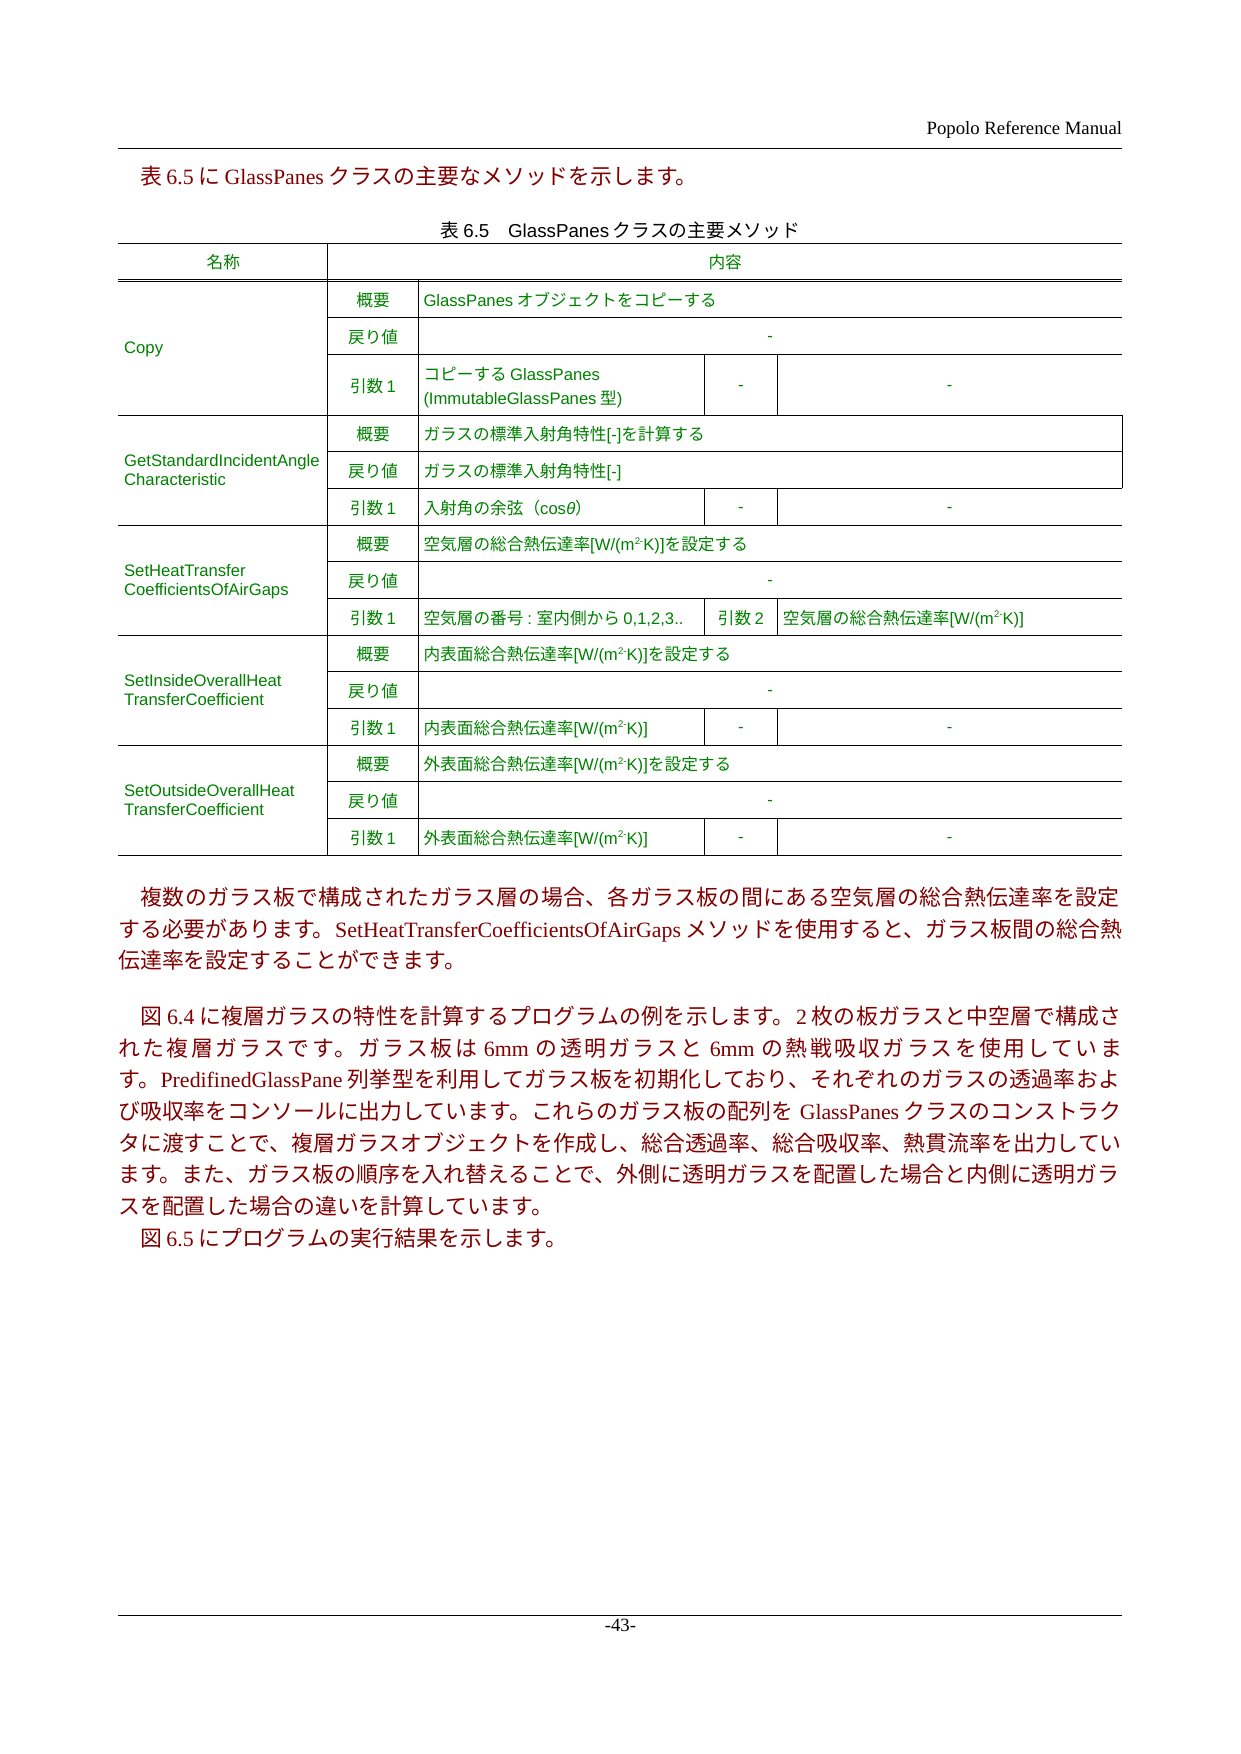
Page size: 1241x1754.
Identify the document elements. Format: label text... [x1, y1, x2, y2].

table_cell コピーするGlassPanes (ImmutableGlassPanes型) [419, 355, 704, 414]
table_cell 戻り値 [328, 562, 418, 598]
table_cell 空気層の番号 : 室内側から0,1,2,3.. [419, 599, 704, 634]
text 図6.5にプログラムの実行結果を示します。 [118, 1221, 1122, 1252]
table_cell 引数1 [328, 819, 418, 854]
table_cell SetInsideOverallHeat TransferCoefficient [118, 636, 327, 744]
table_cell 戻り値 [328, 672, 418, 708]
table_cell SetOutsideOverallHeat TransferCoefficient [118, 746, 327, 854]
table_cell 引数1 [328, 489, 418, 524]
table_cell 戻り値 [328, 452, 418, 488]
text 表6.5にGlassPanesクラスの主要なメソッドを示します。 [118, 159, 1122, 191]
table_cell 空気層の総合熱伝達率[W/(m2-K)] [778, 599, 1122, 634]
table_cell 概要 [328, 416, 418, 451]
text 表6.5 GlassPanesクラスの主要メソッド [118, 215, 1122, 242]
table_cell 概要 [328, 746, 418, 781]
table_cell 入射角の余弦（cosθ） [419, 489, 704, 524]
table_cell GlassPanesオブジェクトをコピーする [419, 282, 1122, 317]
table_cell GetStandardIncidentAngle Characteristic [118, 416, 327, 524]
table_header 名称 [118, 244, 327, 279]
table_cell - [778, 489, 1122, 524]
table_cell 戻り値 [328, 318, 418, 354]
table_cell - [419, 562, 1122, 598]
table_cell ガラスの標準入射角特性[-]を計算する [419, 416, 1122, 451]
table_cell ガラスの標準入射角特性[-] [419, 452, 1122, 488]
table_cell 概要 [328, 636, 418, 671]
table_cell - [705, 355, 777, 414]
table_cell 戻り値 [328, 782, 418, 818]
table_cell 外表面総合熱伝達率[W/(m2-K)]を設定する [419, 746, 1122, 781]
text 図6.4に複層ガラスの特性を計算するプログラムの例を示します。2枚の板ガラスと中空層で構成された複層ガラスです。ガラス板は6mmの透明ガラスと6mmの熱戦吸収ガラスを使用しています。PredifinedGlassPane列挙型を利用してガラス板を初期化しており、それぞれのガラスの透過率および吸収率をコンソールに出力しています。これらのガラス板の配列をGlassPanesクラスのコンストラクタに渡すことで、複層ガラスオブジェクトを作成し、総合透過率、総合吸収率、熱貫流率を出力しています。また、ガラス板の順序を入れ替えることで、外側に透明ガラスを配置した場合と内側に透明ガラスを配置した場合の違いを計算しています。 [118, 999, 1122, 1221]
table_cell - [419, 672, 1122, 708]
table_cell - [778, 819, 1122, 854]
table_cell - [419, 782, 1122, 818]
table_cell - [778, 355, 1122, 414]
table_cell - [778, 709, 1122, 744]
table_cell 空気層の総合熱伝達率[W/(m2-K)]を設定する [419, 526, 1122, 561]
table_cell 引数1 [328, 709, 418, 744]
table_cell 概要 [328, 282, 418, 317]
table_cell - [705, 819, 777, 854]
table_cell Copy [118, 282, 327, 414]
table_cell 内表面総合熱伝達率[W/(m2-K)]を設定する [419, 636, 1122, 671]
table_cell 外表面総合熱伝達率[W/(m2-K)] [419, 819, 704, 854]
text 複数のガラス板で構成されたガラス層の場合、各ガラス板の間にある空気層の総合熱伝達率を設定する必要があります。SetHeatTransferCoefficientsOfAirGapsメソッドを使用すると、ガラス板間の総合熱伝達率を設定することができます。 [118, 880, 1122, 975]
table_cell 内表面総合熱伝達率[W/(m2-K)] [419, 709, 704, 744]
table_cell SetHeatTransfer CoefficientsOfAirGaps [118, 526, 327, 634]
table_cell - [419, 318, 1122, 354]
table_cell 概要 [328, 526, 418, 561]
table_cell 引数1 [328, 599, 418, 634]
table_cell - [705, 709, 777, 744]
table_cell - [705, 489, 777, 524]
table_header 内容 [328, 244, 1122, 279]
table_cell 引数1 [328, 355, 418, 414]
table_cell 引数2 [705, 599, 777, 634]
